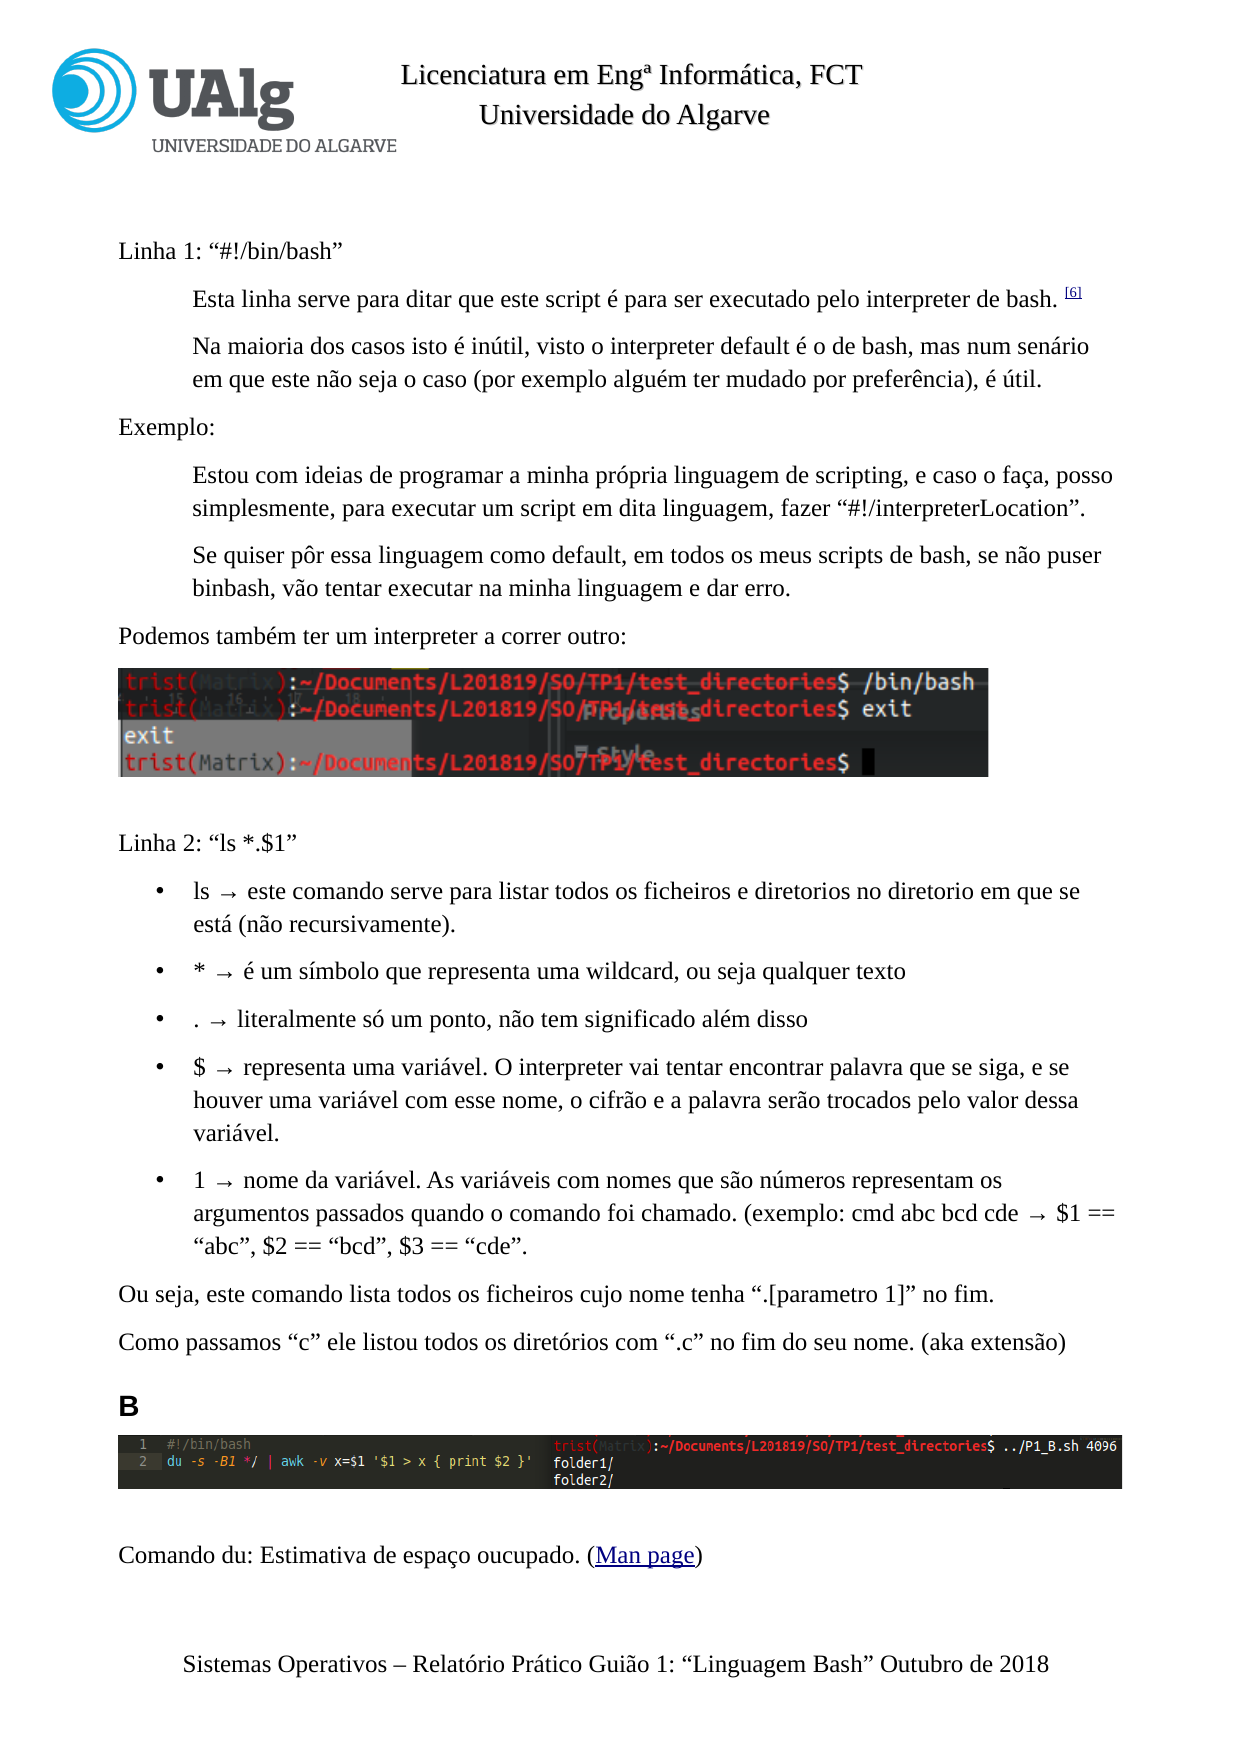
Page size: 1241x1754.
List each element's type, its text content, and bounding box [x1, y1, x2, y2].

picture [118, 1435, 1123, 1489]
list $ → representa uma variável. O interpreter vai tentar encontrar palavra que se siga, e se houver uma variável com esse nome, o cifrão e a palavra serão trocados pelo valor dessa variável. [156, 1052, 1122, 1146]
text Se quiser pôr essa linguagem como default, em todos os meus scripts de bash, se não puser binbash, vão tentar executar na minha linguagem e dar erro. [118, 540, 1122, 602]
text Ou seja, este comando lista todos os ficheiros cujo nome tenha “.[parametro 1]” no fim. [118, 1279, 1122, 1308]
list . → literalmente só um ponto, não tem significado além disso [156, 1004, 1122, 1033]
text Esta linha serve para ditar que este script é para ser executado pelo interpreter de bash. [6] [118, 284, 1122, 313]
subtitle B [118, 1389, 1122, 1422]
text Estou com ideias de programar a minha própria linguagem de scripting, e caso o faça, posso simplesmente, para executar um script em dita linguagem, fazer “#!/interpreterLocation”. [118, 460, 1122, 521]
text Podemos também ter um interpreter a correr outro: [118, 621, 1122, 650]
list 1 → nome da variável. As variáveis com nomes que são números representam os argumentos passados quando o comando foi chamado. (exemplo: cmd abc bcd cde → $1 == “abc”, $2 == “bcd”, $3 == “cde”. [156, 1165, 1122, 1260]
text Comando du: Estimativa de espaço oucupado. (Man page) [118, 1540, 1122, 1569]
picture [118, 668, 989, 777]
text Como passamos “c” ele listou todos os diretórios com “.c” no fim do seu nome. (aka extensão) [118, 1327, 1122, 1355]
text Linha 1: “#!/bin/bash” [118, 236, 1122, 265]
text Exemplo: [118, 412, 1122, 441]
list * → é um símbolo que representa uma wildcard, ou seja qualquer texto [156, 956, 1122, 985]
list ls → este comando serve para listar todos os ficheiros e diretorios no diretorio em que se está (não recursivamente). [156, 876, 1122, 938]
text Na maioria dos casos isto é inútil, visto o interpreter default é o de bash, mas num senário em que este não seja o caso (por exemplo alguém ter mudado por preferência), é útil. [118, 331, 1122, 393]
picture [40, 36, 397, 153]
text Linha 2: “ls *.$1” [118, 828, 1122, 857]
